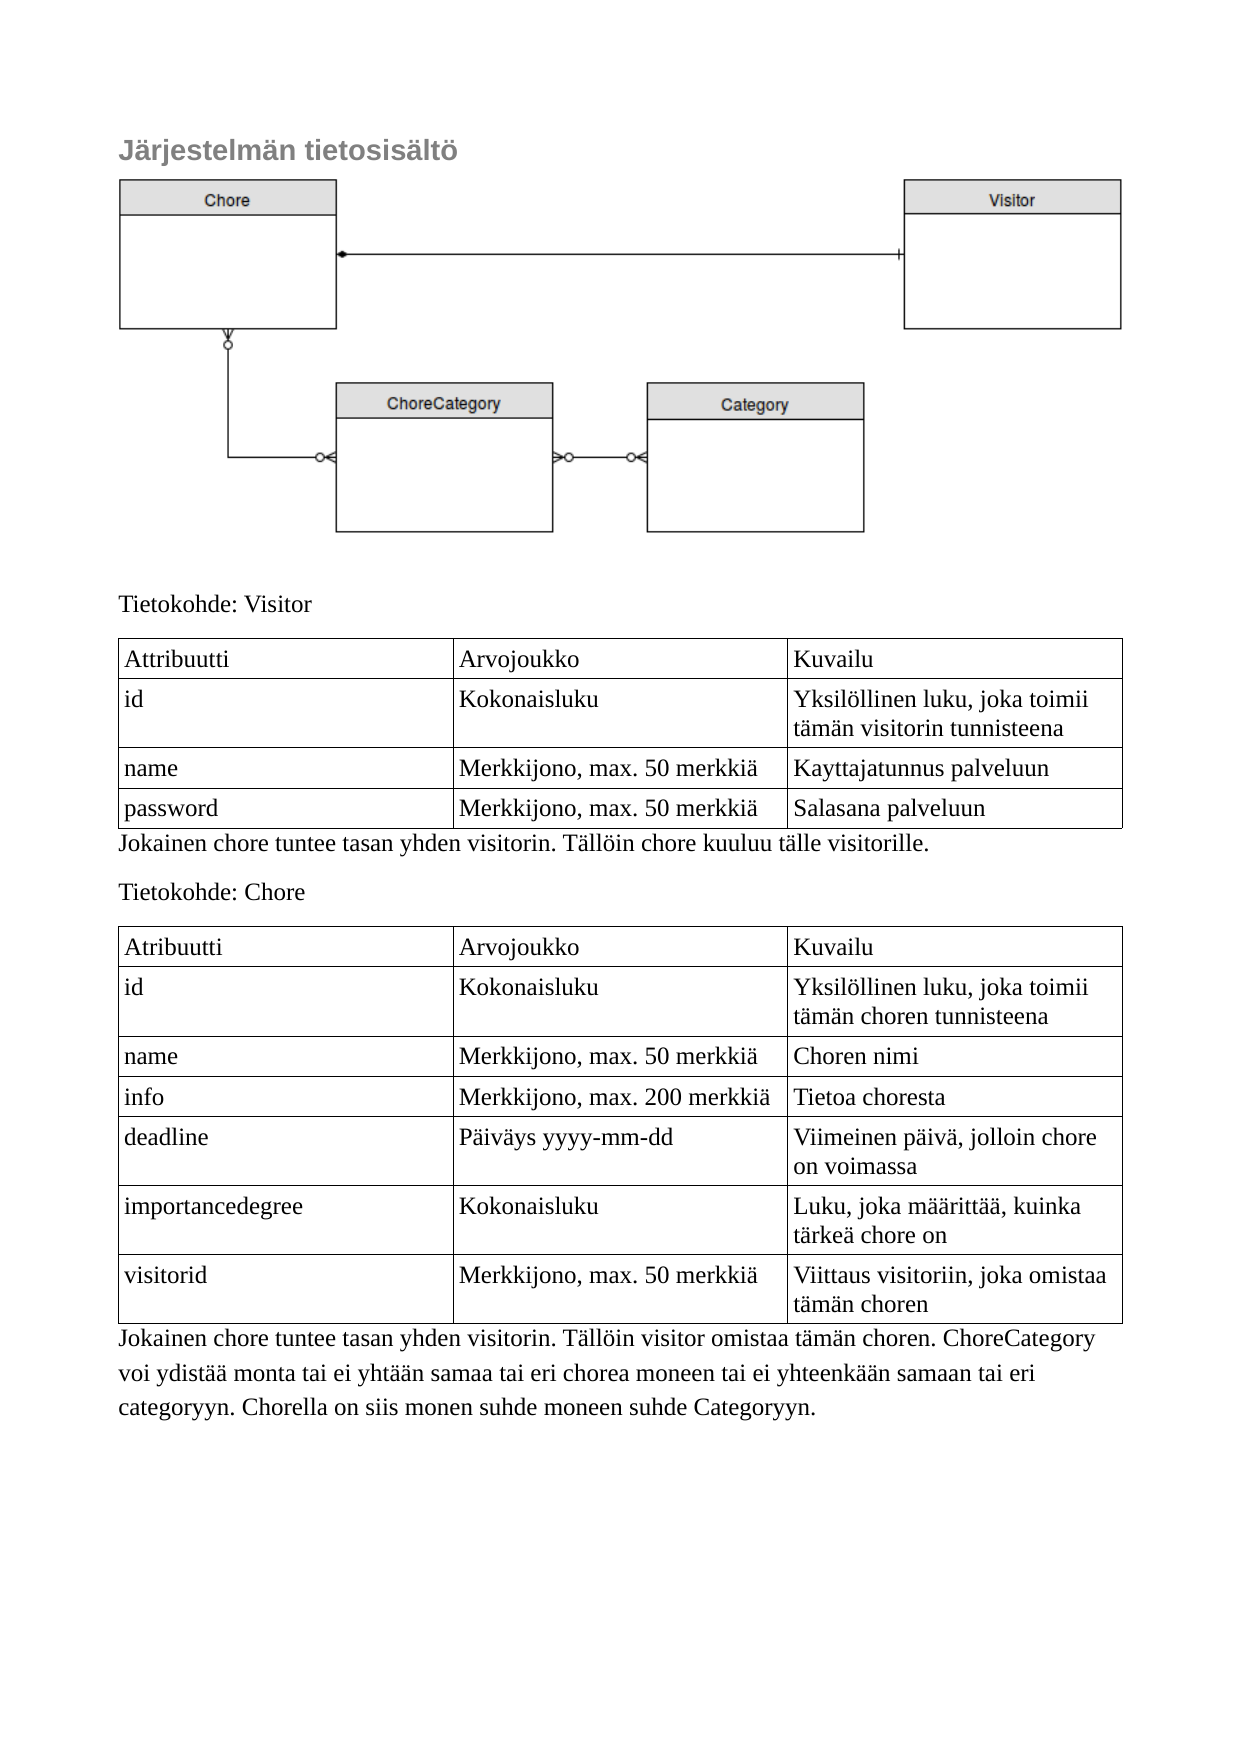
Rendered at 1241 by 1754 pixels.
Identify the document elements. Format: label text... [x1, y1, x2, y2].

table_cell Merkkijono, max. 50 merkkiä [454, 1255, 787, 1323]
table_cell name [119, 1037, 453, 1076]
table_cell id [119, 967, 453, 1036]
table_cell Yksilöllinen luku, joka toimii tämän visitorin tunnisteena [788, 679, 1122, 747]
table_cell password [119, 789, 453, 828]
table_cell Tietoa choresta [788, 1077, 1122, 1116]
table_cell Merkkijono, max. 50 merkkiä [454, 789, 787, 828]
table_header Atribuutti [119, 927, 453, 966]
table_cell Viittaus visitoriin, joka omistaa tämän choren [788, 1255, 1122, 1323]
table_cell Viimeinen päivä, jolloin chore on voimassa [788, 1117, 1122, 1185]
table_cell Merkkijono, max. 50 merkkiä [454, 1037, 787, 1076]
table_cell importancedegree [119, 1186, 453, 1254]
table_cell Merkkijono, max. 200 merkkiä [454, 1077, 787, 1116]
table_header Arvojoukko [454, 927, 787, 966]
table_cell visitorid [119, 1255, 453, 1323]
table_cell Kokonaisluku [454, 967, 787, 1036]
table_cell info [119, 1077, 453, 1116]
table_cell name [119, 748, 453, 788]
table_cell Merkkijono, max. 50 merkkiä [454, 748, 787, 788]
table_cell Luku, joka määrittää, kuinka tärkeä chore on [788, 1186, 1122, 1254]
text Jokainen chore tuntee tasan yhden visitorin. Tällöin visitor omistaa tämän choren. ChoreCategory voi ydistää monta tai ei yhtään samaa tai eri chorea moneen tai ei yhteenkään samaan tai eri categoryyn. Chorella on siis monen suhde moneen suhde Categoryyn. [118, 1324, 1122, 1421]
table_header Attribuutti [119, 639, 453, 678]
text Tietokohde: Chore [118, 877, 1122, 906]
table_cell Choren nimi [788, 1037, 1122, 1076]
table_cell id [119, 679, 453, 747]
table_cell Kokonaisluku [454, 1186, 787, 1254]
table_cell Yksilöllinen luku, joka toimii tämän choren tunnisteena [788, 967, 1122, 1036]
table_cell Salasana palveluun [788, 789, 1122, 828]
text Jokainen chore tuntee tasan yhden visitorin. Tällöin chore kuuluu tälle visitorille. [118, 829, 1122, 857]
table_cell Päiväys yyyy-mm-dd [454, 1117, 787, 1185]
table_cell Kayttajatunnus palveluun [788, 748, 1122, 788]
table_cell deadline [119, 1117, 453, 1185]
text Tietokohde: Visitor [118, 589, 1122, 618]
table_header Kuvailu [788, 639, 1122, 678]
table_cell Kokonaisluku [454, 679, 787, 747]
table_header Arvojoukko [454, 639, 787, 678]
table_header Kuvailu [788, 927, 1122, 966]
subtitle Järjestelmän tietosisältö [118, 133, 1122, 166]
